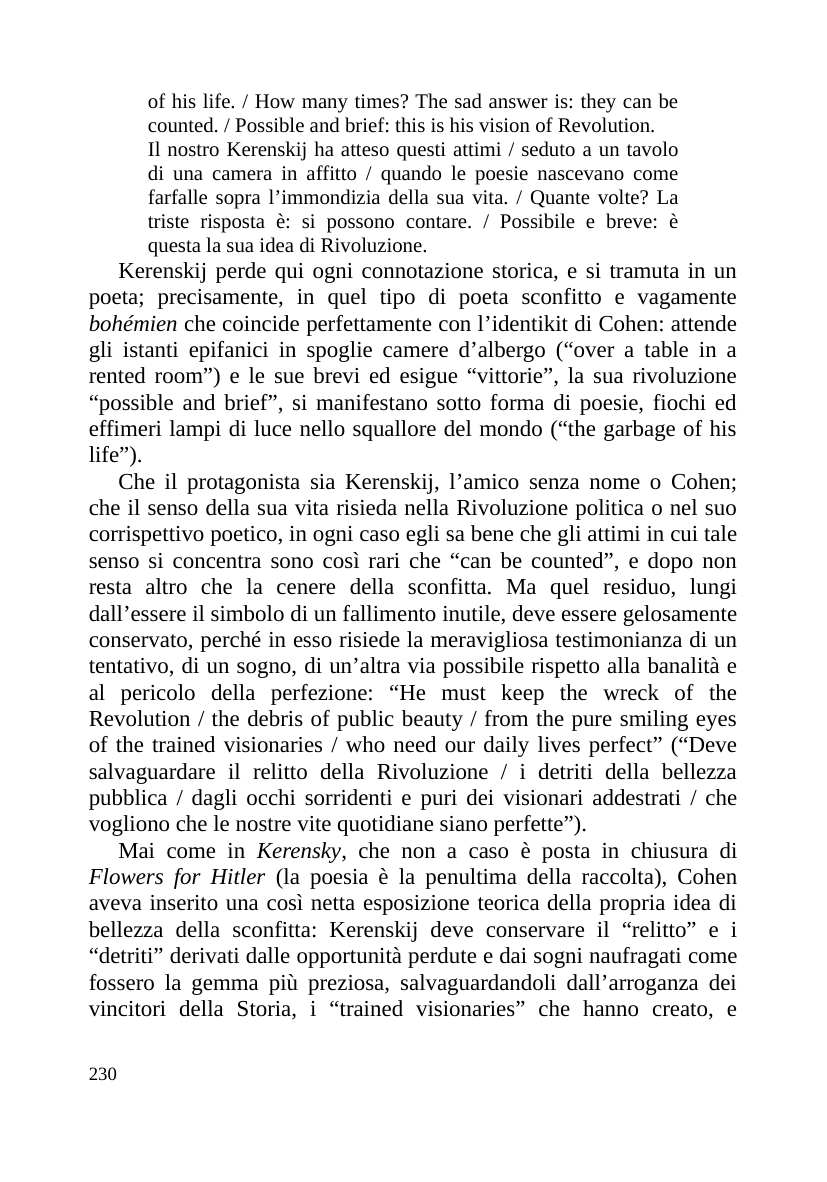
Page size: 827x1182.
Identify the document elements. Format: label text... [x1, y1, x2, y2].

text Mai come in Kerensky, che non a caso è posta in chiusura di Flowers for Hitler (la poesia è la penultima della raccolta), Cohen aveva inserito una così netta esposizione teorica della propria idea di bellezza della sconfitta: Kerenskij deve conservare il “relitto” e i “detriti” derivati dalle opportunità perdute e dai sogni naufragati come fossero la gemma più preziosa, salvaguardandoli dall’arroganza dei vincitori della Storia, i “trained visionaries” che hanno creato, e [88, 837, 738, 1021]
text Che il protagonista sia Kerenskij, l’amico senza nome o Cohen; che il senso della sua vita risieda nella Rivoluzione politica o nel suo corrispettivo poetico, in ogni caso egli sa bene che gli attimi in cui tale senso si concentra sono così rari che “can be counted”, e dopo non resta altro che la cenere della sconfitta. Ma quel residuo, lungi dall’essere il simbolo di un fallimento inutile, deve essere gelosamente conservato, perché in esso risiede la meravigliosa testimonianza di un tentativo, di un sogno, di un’altra via possibile rispetto alla banalità e al pericolo della perfezione: “He must keep the wreck of the Revolution / the debris of public beauty / from the pure smiling eyes of the trained visionaries / who need our daily lives perfect” (“Deve salvaguardare il relitto della Rivoluzione / i detriti della bellezza pubblica / dagli occhi sorridenti e puri dei visionari addestrati / che vogliono che le nostre vite quotidiane siano perfette”). [88, 468, 738, 837]
text Kerenskij perde qui ogni connotazione storica, e si tramuta in un poeta; precisamente, in quel tipo di poeta sconfitto e vagamente bohémien che coincide perfettamente con l’identikit di Cohen: attende gli istanti epifanici in spoglie camere d’albergo (“over a table in a rented room”) e le sue brevi ed esigue “vittorie”, la sua rivoluzione “possible and brief”, si manifestano sotto forma di poesie, fiochi ed effimeri lampi di luce nello squallore del mondo (“the garbage of his life”). [88, 257, 738, 468]
text of his life. / How many times? The sad answer is: they can be counted. / Possible and brief: this is his vision of Revolution. [148, 88, 679, 137]
text Il nostro Kerenskij ha atteso questi attimi / seduto a un tavolo di una camera in affitto / quando le poesie nascevano come farfalle sopra l’immondizia della sua vita. / Quante volte? La triste risposta è: si possono contare. / Possibile e breve: è questa la sua idea di Rivoluzione. [148, 137, 679, 257]
